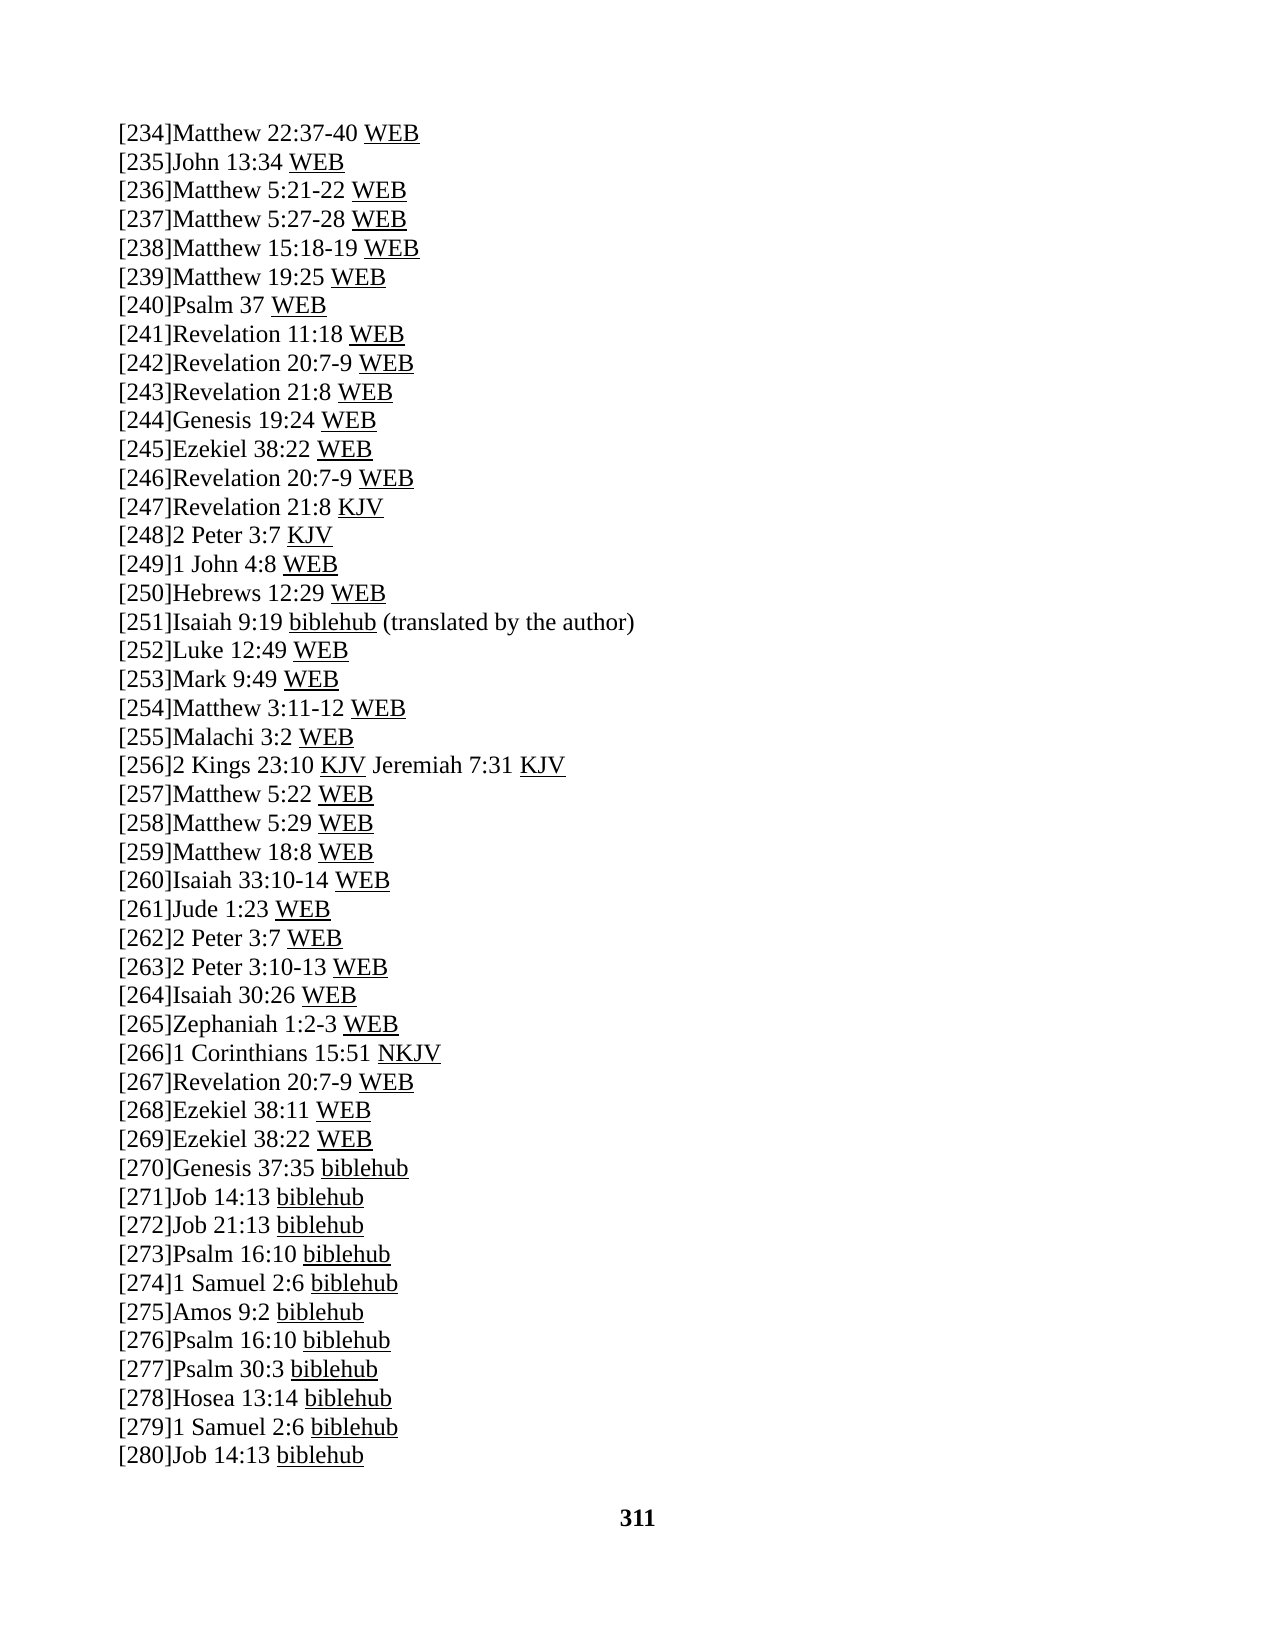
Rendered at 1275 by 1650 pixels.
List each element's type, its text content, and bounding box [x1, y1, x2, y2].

text Matthew 5:27-28 WEB [118, 204, 1157, 233]
text 1 John 4:8 WEB [118, 549, 1157, 578]
text Matthew 5:29 WEB [118, 808, 1157, 837]
text Revelation 20:7-9 WEB [118, 348, 1157, 377]
text Amos 9:2 biblehub [118, 1297, 1157, 1326]
text Psalm 16:10 biblehub [118, 1326, 1157, 1354]
text Malachi 3:2 WEB [118, 722, 1157, 751]
text Revelation 20:7-9 WEB [118, 463, 1157, 492]
text Job 14:13 biblehub [118, 1441, 1157, 1469]
text Revelation 21:8 WEB [118, 377, 1157, 406]
text Matthew 22:37-40 WEB [118, 118, 1157, 147]
text Genesis 37:35 biblehub [118, 1153, 1157, 1182]
text 1 Samuel 2:6 biblehub [118, 1412, 1157, 1441]
text Isaiah 9:19 biblehub (translated by the author) [118, 607, 1157, 636]
text Isaiah 33:10-14 WEB [118, 866, 1157, 894]
text Ezekiel 38:22 WEB [118, 1124, 1157, 1153]
text Hebrews 12:29 WEB [118, 578, 1157, 607]
text Job 14:13 biblehub [118, 1182, 1157, 1211]
text Ezekiel 38:22 WEB [118, 434, 1157, 463]
text Revelation 20:7-9 WEB [118, 1067, 1157, 1096]
text Matthew 19:25 WEB [118, 262, 1157, 291]
text Matthew 3:11-12 WEB [118, 693, 1157, 722]
text Hosea 13:14 biblehub [118, 1383, 1157, 1412]
text Revelation 21:8 KJV [118, 492, 1157, 521]
text 1 Corinthians 15:51 NKJV [118, 1038, 1157, 1067]
text Psalm 30:3 biblehub [118, 1354, 1157, 1383]
text Jude 1:23 WEB [118, 894, 1157, 923]
text Psalm 16:10 biblehub [118, 1239, 1157, 1268]
text Revelation 11:18 WEB [118, 319, 1157, 348]
text 2 Kings 23:10 KJV Jeremiah 7:31 KJV [118, 751, 1157, 779]
text Matthew 15:18-19 WEB [118, 233, 1157, 262]
text John 13:34 WEB [118, 147, 1157, 176]
text Matthew 18:8 WEB [118, 837, 1157, 866]
text Matthew 5:22 WEB [118, 779, 1157, 808]
text Matthew 5:21-22 WEB [118, 176, 1157, 204]
text 2 Peter 3:10-13 WEB [118, 952, 1157, 981]
text 2 Peter 3:7 KJV [118, 521, 1157, 549]
text Zephaniah 1:2-3 WEB [118, 1009, 1157, 1038]
text Luke 12:49 WEB [118, 636, 1157, 664]
text 1 Samuel 2:6 biblehub [118, 1268, 1157, 1297]
text Isaiah 30:26 WEB [118, 981, 1157, 1009]
text 2 Peter 3:7 WEB [118, 923, 1157, 952]
text Mark 9:49 WEB [118, 664, 1157, 693]
text Job 21:13 biblehub [118, 1211, 1157, 1239]
text Ezekiel 38:11 WEB [118, 1096, 1157, 1124]
text Genesis 19:24 WEB [118, 406, 1157, 434]
text Psalm 37 WEB [118, 291, 1157, 319]
